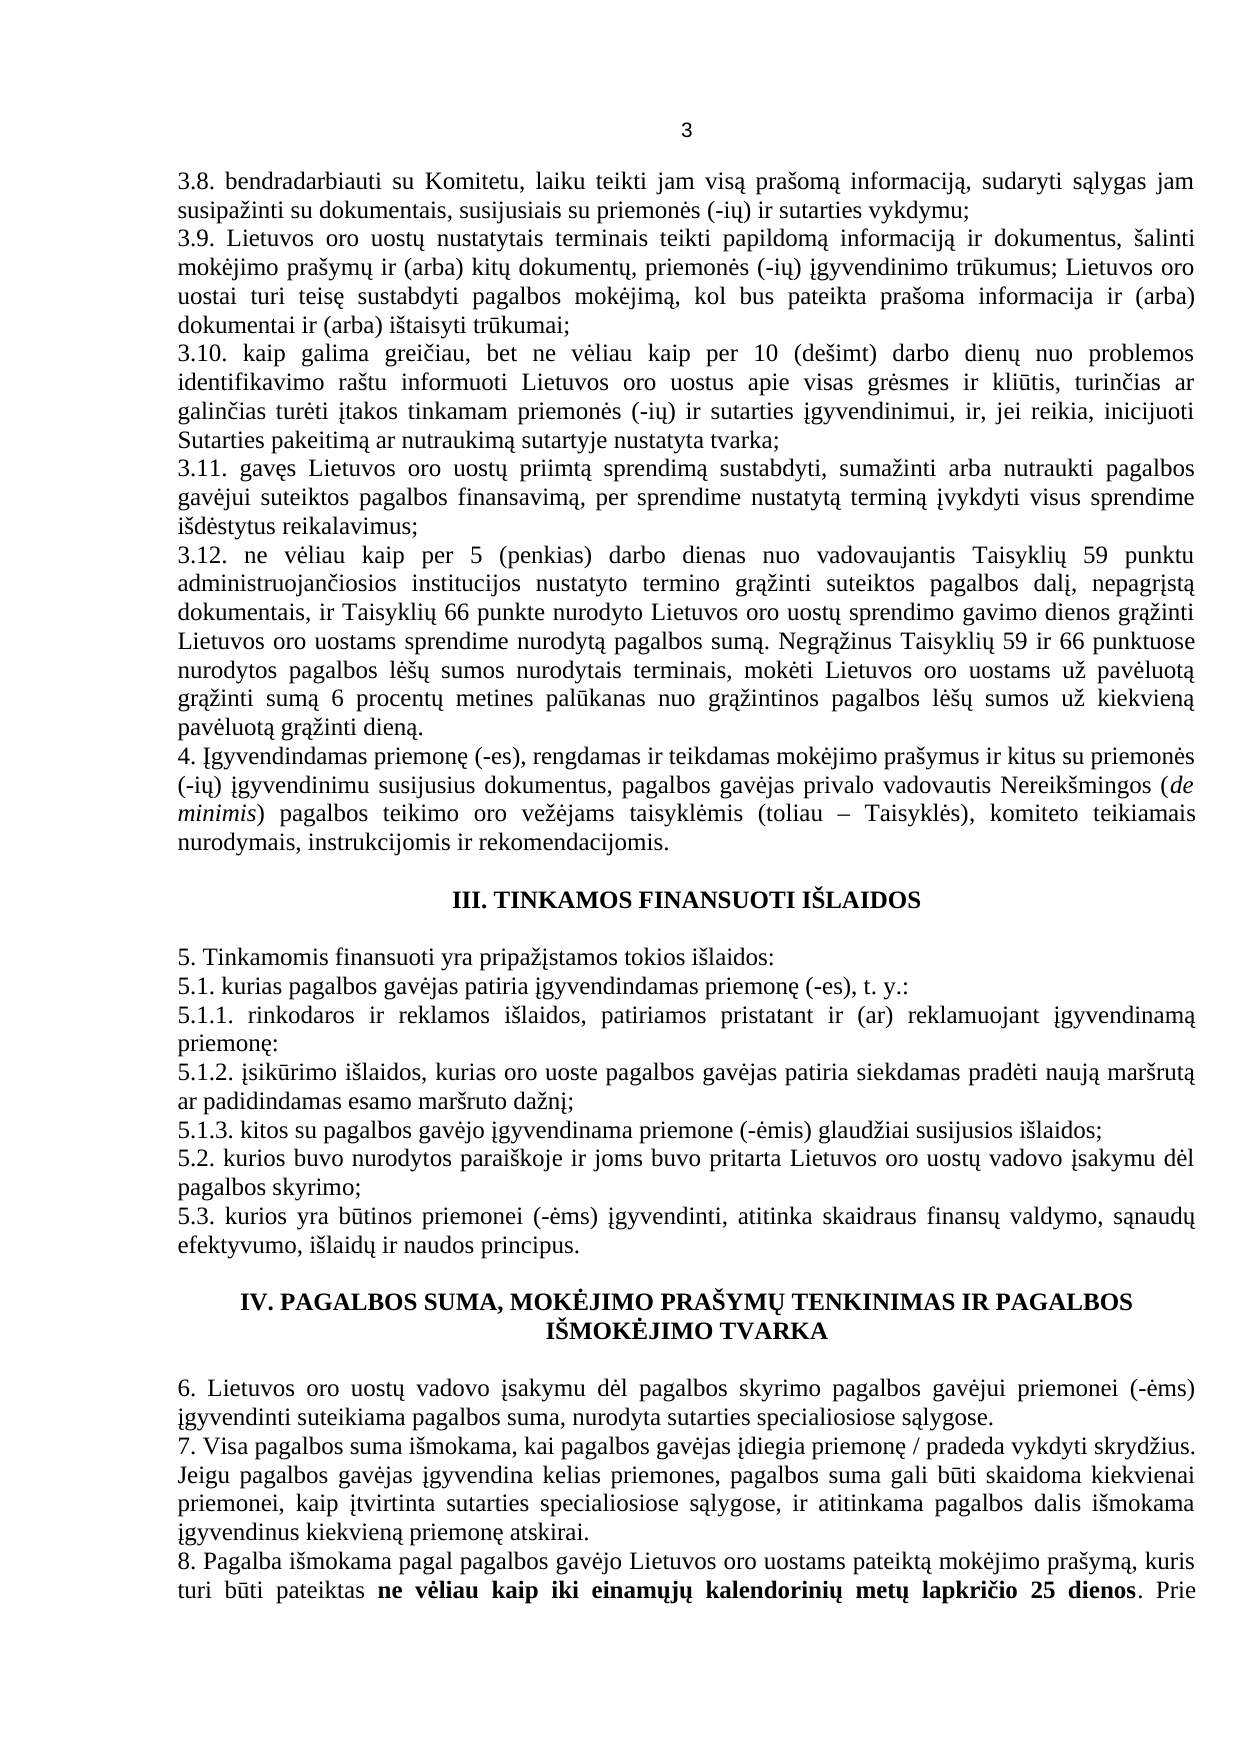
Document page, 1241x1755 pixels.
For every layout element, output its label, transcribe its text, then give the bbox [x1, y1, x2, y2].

text IV. PAGALBOS SUMA, MOKĖJIMO PRAŠYMŲ TENKINIMAS IR PAGALBOS IŠMOKĖJIMO TVARKA [177, 1287, 1196, 1345]
text 3.11. gavęs Lietuvos oro uostų priimtą sprendimą sustabdyti, sumažinti arba nutraukti pagalbos gavėjui suteiktos pagalbos finansavimą, per sprendime nustatytą terminą įvykdyti visus sprendime išdėstytus reikalavimus; [177, 453, 1196, 540]
text 5.2. kurios buvo nurodytos paraiškoje ir joms buvo pritarta Lietuvos oro uostų vadovo įsakymu dėl pagalbos skyrimo; [177, 1143, 1196, 1201]
text 3.9. Lietuvos oro uostų nustatytais terminais teikti papildomą informaciją ir dokumentus, šalinti mokėjimo prašymų ir (arba) kitų dokumentų, priemonės (-ių) įgyvendinimo trūkumus; Lietuvos oro uostai turi teisę sustabdyti pagalbos mokėjimą, kol bus pateikta prašoma informacija ir (arba) dokumentai ir (arba) ištaisyti trūkumai; [177, 223, 1196, 338]
text 5.3. kurios yra būtinos priemonei (-ėms) įgyvendinti, atitinka skaidraus finansų valdymo, sąnaudų efektyvumo, išlaidų ir naudos principus. [177, 1201, 1196, 1258]
text 5.1.1. rinkodaros ir reklamos išlaidos, patiriamos pristatant ir (ar) reklamuojant įgyvendinamą priemonę: [177, 1000, 1196, 1057]
text 3.8. bendradarbiauti su Komitetu, laiku teikti jam visą prašomą informaciją, sudaryti sąlygas jam susipažinti su dokumentais, susijusiais su priemonės (-ių) ir sutarties vykdymu; [177, 166, 1196, 223]
text 3.12. ne vėliau kaip per 5 (penkias) darbo dienas nuo vadovaujantis Taisyklių 59 punktu administruojančiosios institucijos nustatyto termino grąžinti suteiktos pagalbos dalį, nepagrįstą dokumentais, ir Taisyklių 66 punkte nurodyto Lietuvos oro uostų sprendimo gavimo dienos grąžinti Lietuvos oro uostams sprendime nurodytą pagalbos sumą. Negrąžinus Taisyklių 59 ir 66 punktuose nurodytos pagalbos lėšų sumos nurodytais terminais, mokėti Lietuvos oro uostams už pavėluotą grąžinti sumą 6 procentų metines palūkanas nuo grąžintinos pagalbos lėšų sumos už kiekvieną pavėluotą grąžinti dieną. [177, 540, 1196, 741]
text 5. Tinkamomis finansuoti yra pripažįstamos tokios išlaidos: [177, 942, 1196, 971]
text III. TINKAMOS FINANSUOTI IŠLAIDOS [177, 885, 1196, 913]
text 6. Lietuvos oro uostų vadovo įsakymu dėl pagalbos skyrimo pagalbos gavėjui priemonei (-ėms) įgyvendinti suteikiama pagalbos suma, nurodyta sutarties specialiosiose sąlygose. [177, 1373, 1196, 1431]
text 8. Pagalba išmokama pagal pagalbos gavėjo Lietuvos oro uostams pateiktą mokėjimo prašymą, kuris turi būti pateiktas ne vėliau kaip iki einamųjų kalendorinių metų lapkričio 25 dienos. Prie [177, 1546, 1196, 1603]
text 4. Įgyvendindamas priemonę (-es), rengdamas ir teikdamas mokėjimo prašymus ir kitus su priemonės (-ių) įgyvendinimu susijusius dokumentus, pagalbos gavėjas privalo vadovautis Nereikšmingos (de minimis) pagalbos teikimo oro vežėjams taisyklėmis (toliau – Taisyklės), komiteto teikiamais nurodymais, instrukcijomis ir rekomendacijomis. [177, 741, 1196, 856]
text 5.1.2. įsikūrimo išlaidos, kurias oro uoste pagalbos gavėjas patiria siekdamas pradėti naują maršrutą ar padidindamas esamo maršruto dažnį; [177, 1057, 1196, 1115]
text 7. Visa pagalbos suma išmokama, kai pagalbos gavėjas įdiegia priemonę / pradeda vykdyti skrydžius. Jeigu pagalbos gavėjas įgyvendina kelias priemones, pagalbos suma gali būti skaidoma kiekvienai priemonei, kaip įtvirtinta sutarties specialiosiose sąlygose, ir atitinkama pagalbos dalis išmokama įgyvendinus kiekvieną priemonę atskirai. [177, 1431, 1196, 1546]
text 5.1. kurias pagalbos gavėjas patiria įgyvendindamas priemonę (-es), t. y.: [177, 971, 1196, 1000]
text 3.10. kaip galima greičiau, bet ne vėliau kaip per 10 (dešimt) darbo dienų nuo problemos identifikavimo raštu informuoti Lietuvos oro uostus apie visas grėsmes ir kliūtis, turinčias ar galinčias turėti įtakos tinkamam priemonės (-ių) ir sutarties įgyvendinimui, ir, jei reikia, inicijuoti Sutarties pakeitimą ar nutraukimą sutartyje nustatyta tvarka; [177, 338, 1196, 453]
text 5.1.3. kitos su pagalbos gavėjo įgyvendinama priemone (-ėmis) glaudžiai susijusios išlaidos; [177, 1115, 1196, 1143]
